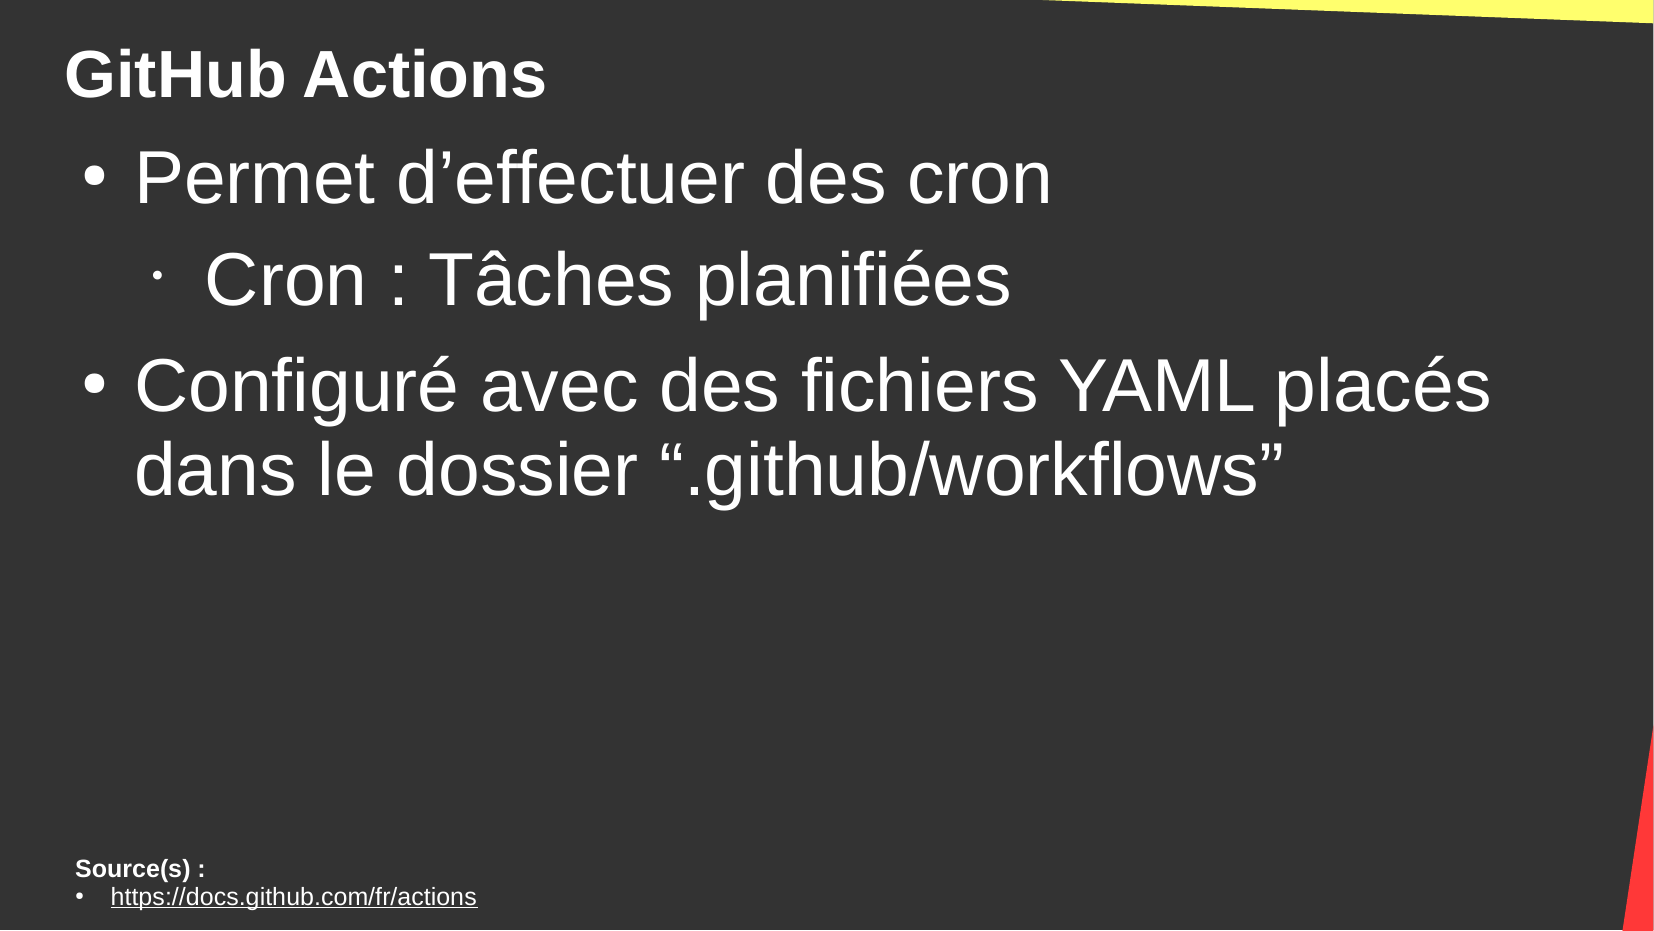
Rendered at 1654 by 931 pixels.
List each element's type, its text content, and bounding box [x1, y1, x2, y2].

title GitHub Actions [64, 37, 1105, 119]
text_box Source(s) : https://docs.github.com/fr/actions [60, 809, 1546, 919]
text_box [1622, 721, 1654, 931]
text_box [1042, 0, 1654, 24]
list Permet d’effectuer des cron Cron : Tâches planifiées Configuré avec des fichiers YAML placés dans le dossier “.github/workflows” [63, 135, 1616, 768]
